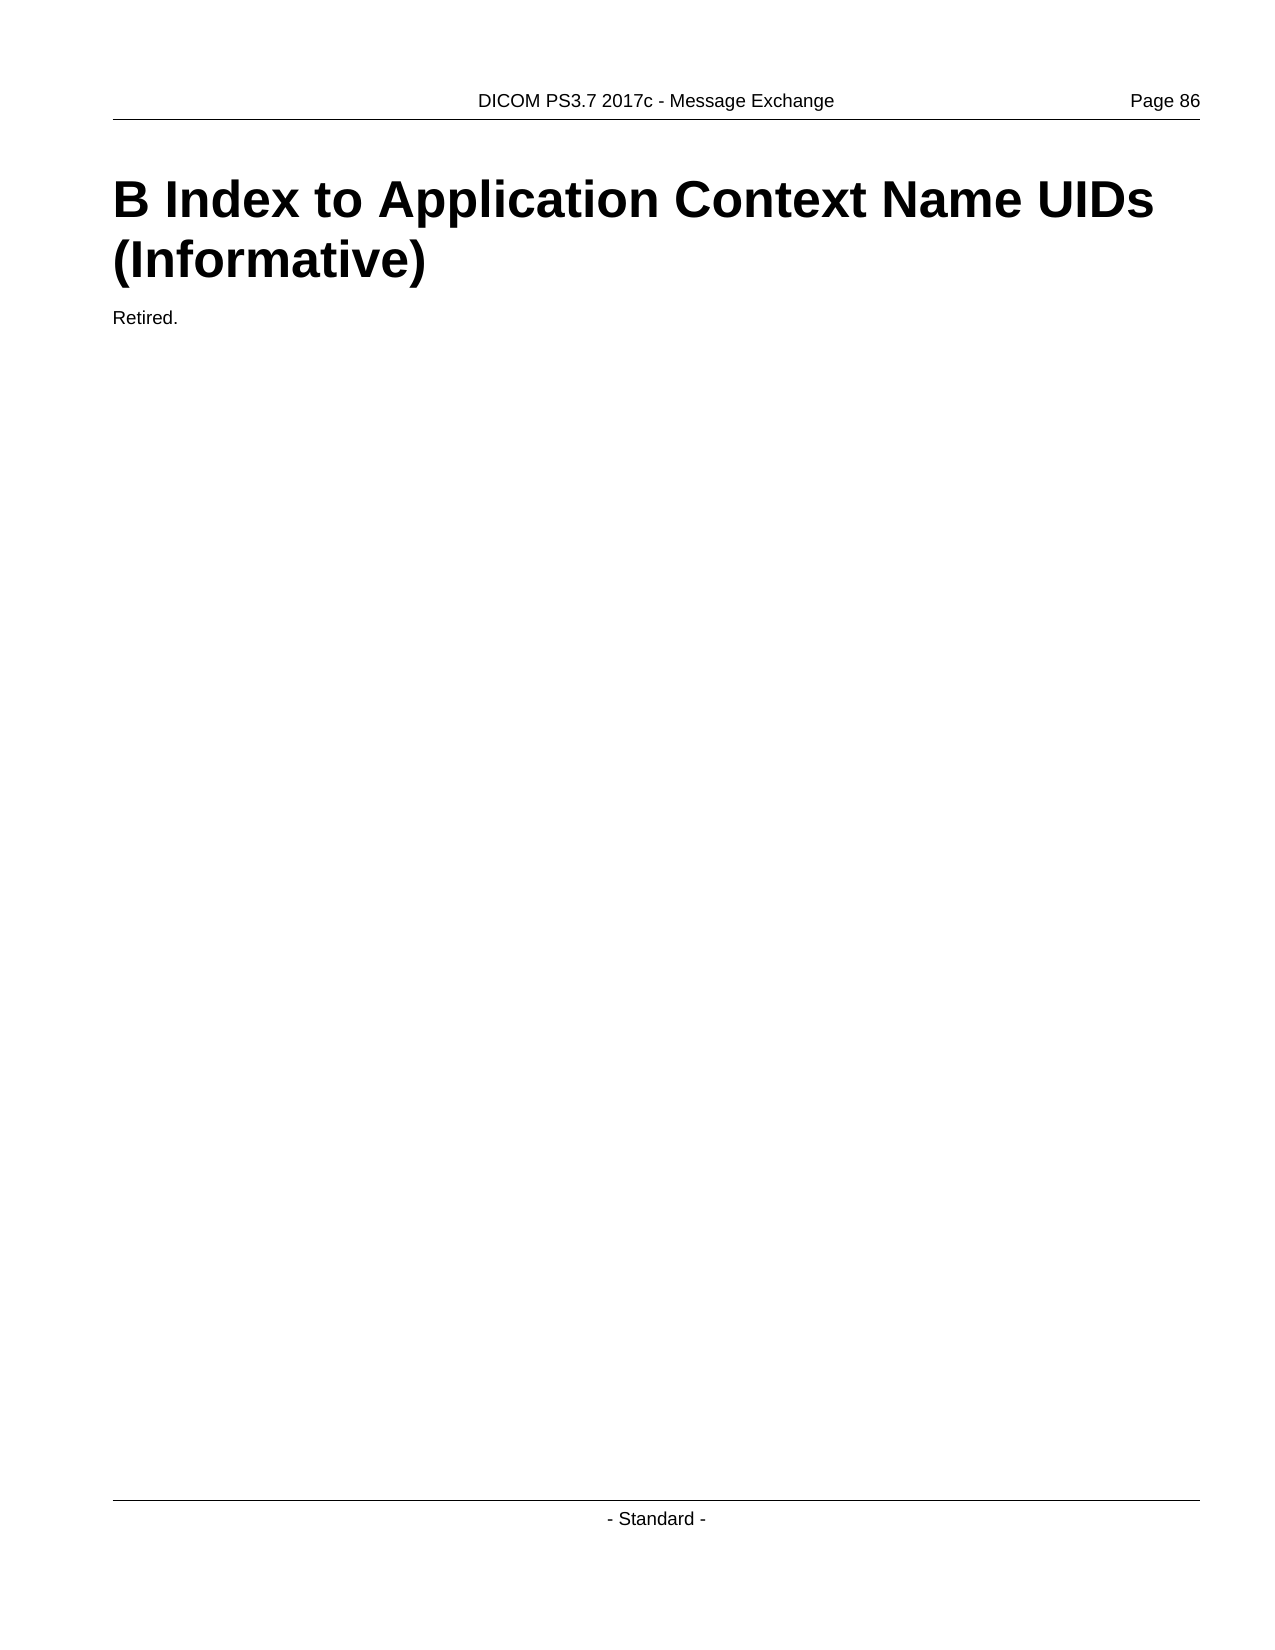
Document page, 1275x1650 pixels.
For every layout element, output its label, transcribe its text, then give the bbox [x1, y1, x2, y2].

text B Index to Application Context Name UIDs (Informative) [112, 169, 1200, 288]
text Retired. [112, 307, 1200, 328]
